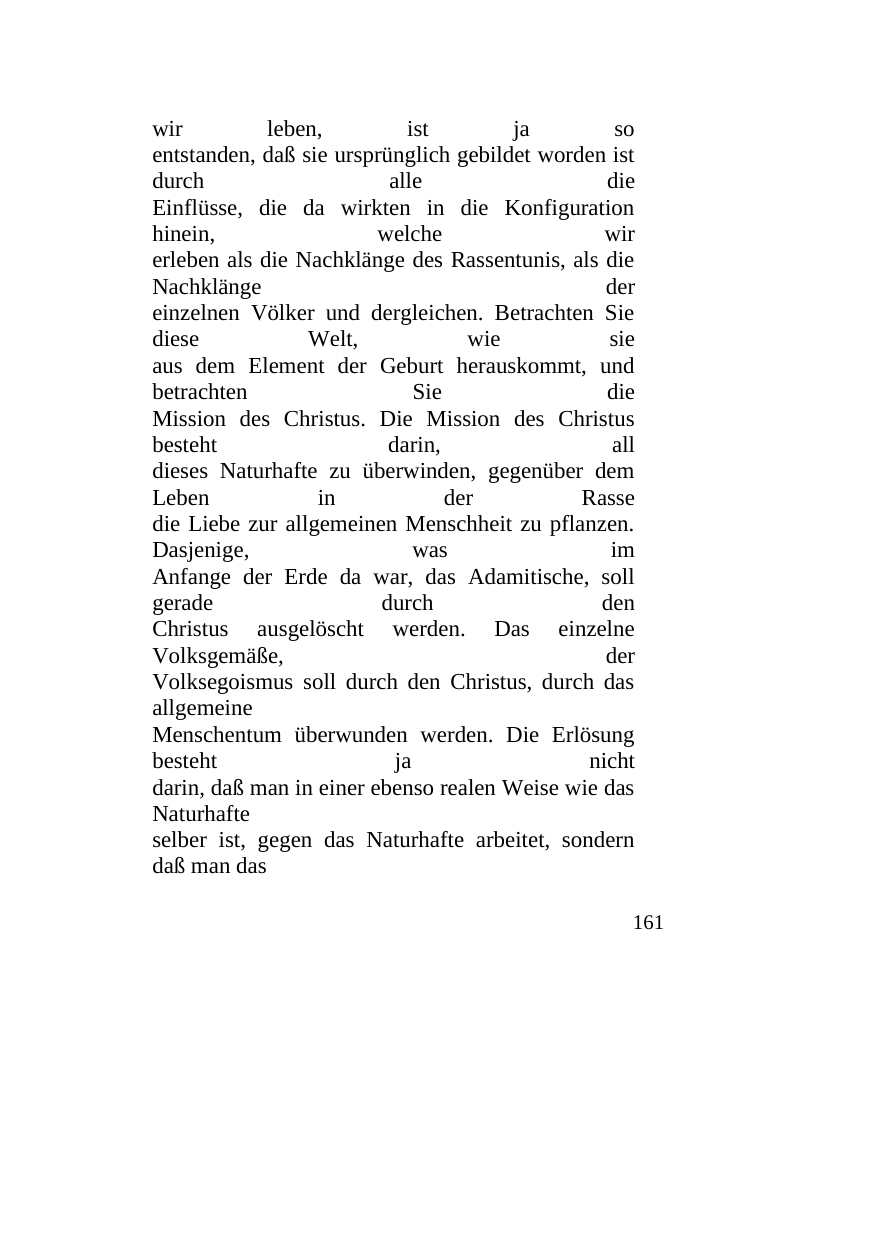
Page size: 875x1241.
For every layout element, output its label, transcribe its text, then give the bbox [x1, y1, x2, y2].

text 161 [633, 910, 738, 934]
text wir leben, ist ja so entstanden, daß sie ursprünglich gebildet worden ist durch alle die Einflüsse, die da wirkten in die Konfiguration hinein, welche wir erleben als die Nachklänge des Rassentunis, als die Nachklänge der einzelnen Völker und dergleichen. Betrachten Sie diese Welt, wie sie aus dem Element der Geburt herauskommt, und betrachten Sie die Mission des Christus. Die Mission des Christus besteht darin, all dieses Naturhafte zu überwinden, gegenüber dem Leben in der Rasse die Liebe zur allgemeinen Menschheit zu pflanzen. Dasjenige, was im Anfange der Erde da war, das Adamitische, soll gerade durch den Christus ausgelöscht werden. Das einzelne Volksgemäße, der Volksegoismus soll durch den Christus, durch das allgemeine Menschentum überwunden werden. Die Erlösung besteht ja nicht darin, daß man in einer ebenso realen Weise wie das Naturhafte selber ist, gegen das Naturhafte arbeitet, sondern daß man das [152, 115, 635, 879]
